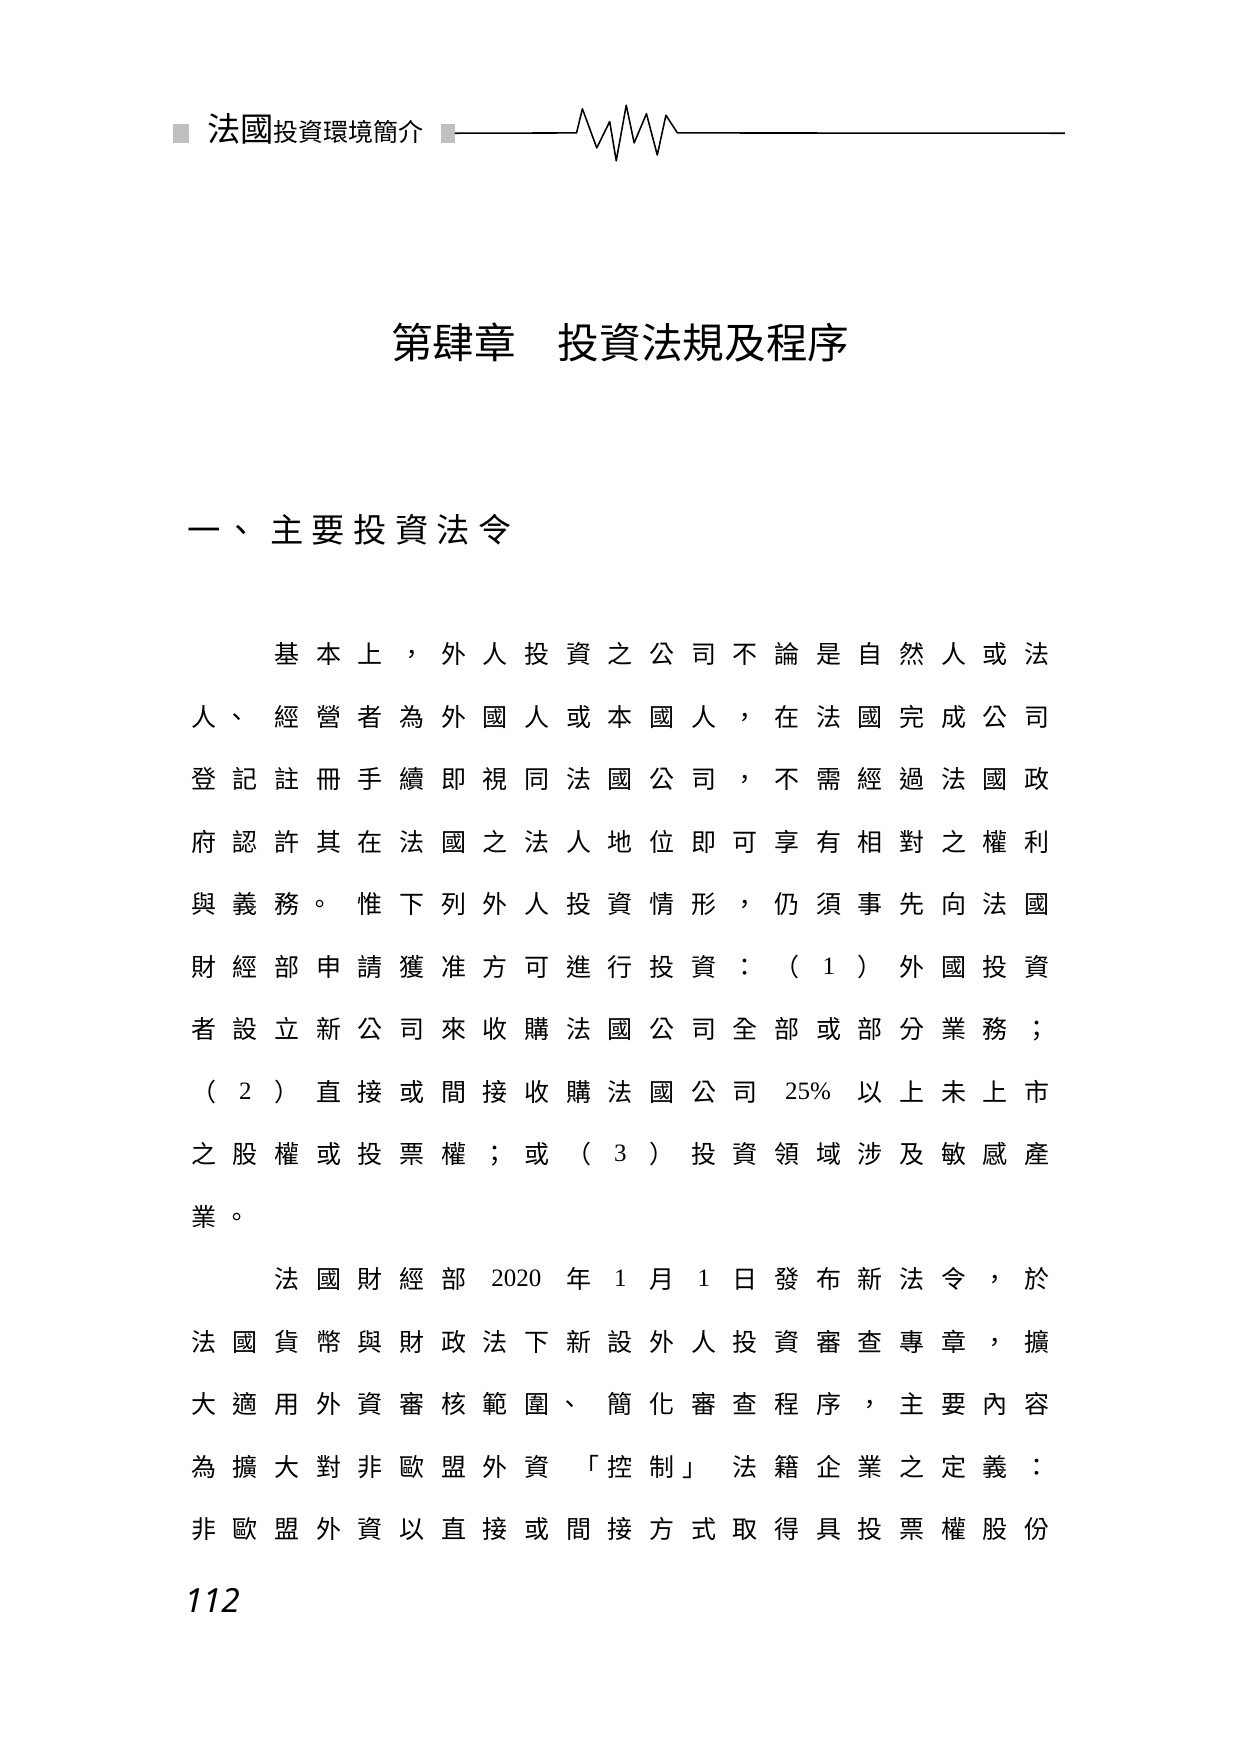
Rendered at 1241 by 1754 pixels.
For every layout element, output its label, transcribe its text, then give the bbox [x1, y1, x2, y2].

text 第肆章 投資法規及程序 [183, 299, 1058, 361]
text 基本上，外人投資之公司不論是自然人或法人、經營者為外國人或本國人，在法國完成公司登記註冊手續即視同法國公司，不需經過法國政府認許其在法國之法人地位即可享有相對之權利與義務。惟下列外人投資情形，仍須事先向法國財經部申請獲准方可進行投資：（1）外國投資者設立新公司來收購法國公司全部或部分業務；（2）直接或間接收購法國公司25%以上未上市之股權或投票權；或（3）投資領域涉及敏感產業。 [183, 611, 1058, 1236]
text 一、主要投資法令 [183, 486, 1058, 549]
text 法國財經部2020年1月1日發布新法令，於法國貨幣與財政法下新設外人投資審查專章，擴大適用外資審核範圍、簡化審查程序，主要內容為擴大對非歐盟外資「控制」法籍企業之定義：非歐盟外資以直接或間接方式取得具投票權股份 [183, 1236, 1058, 1549]
